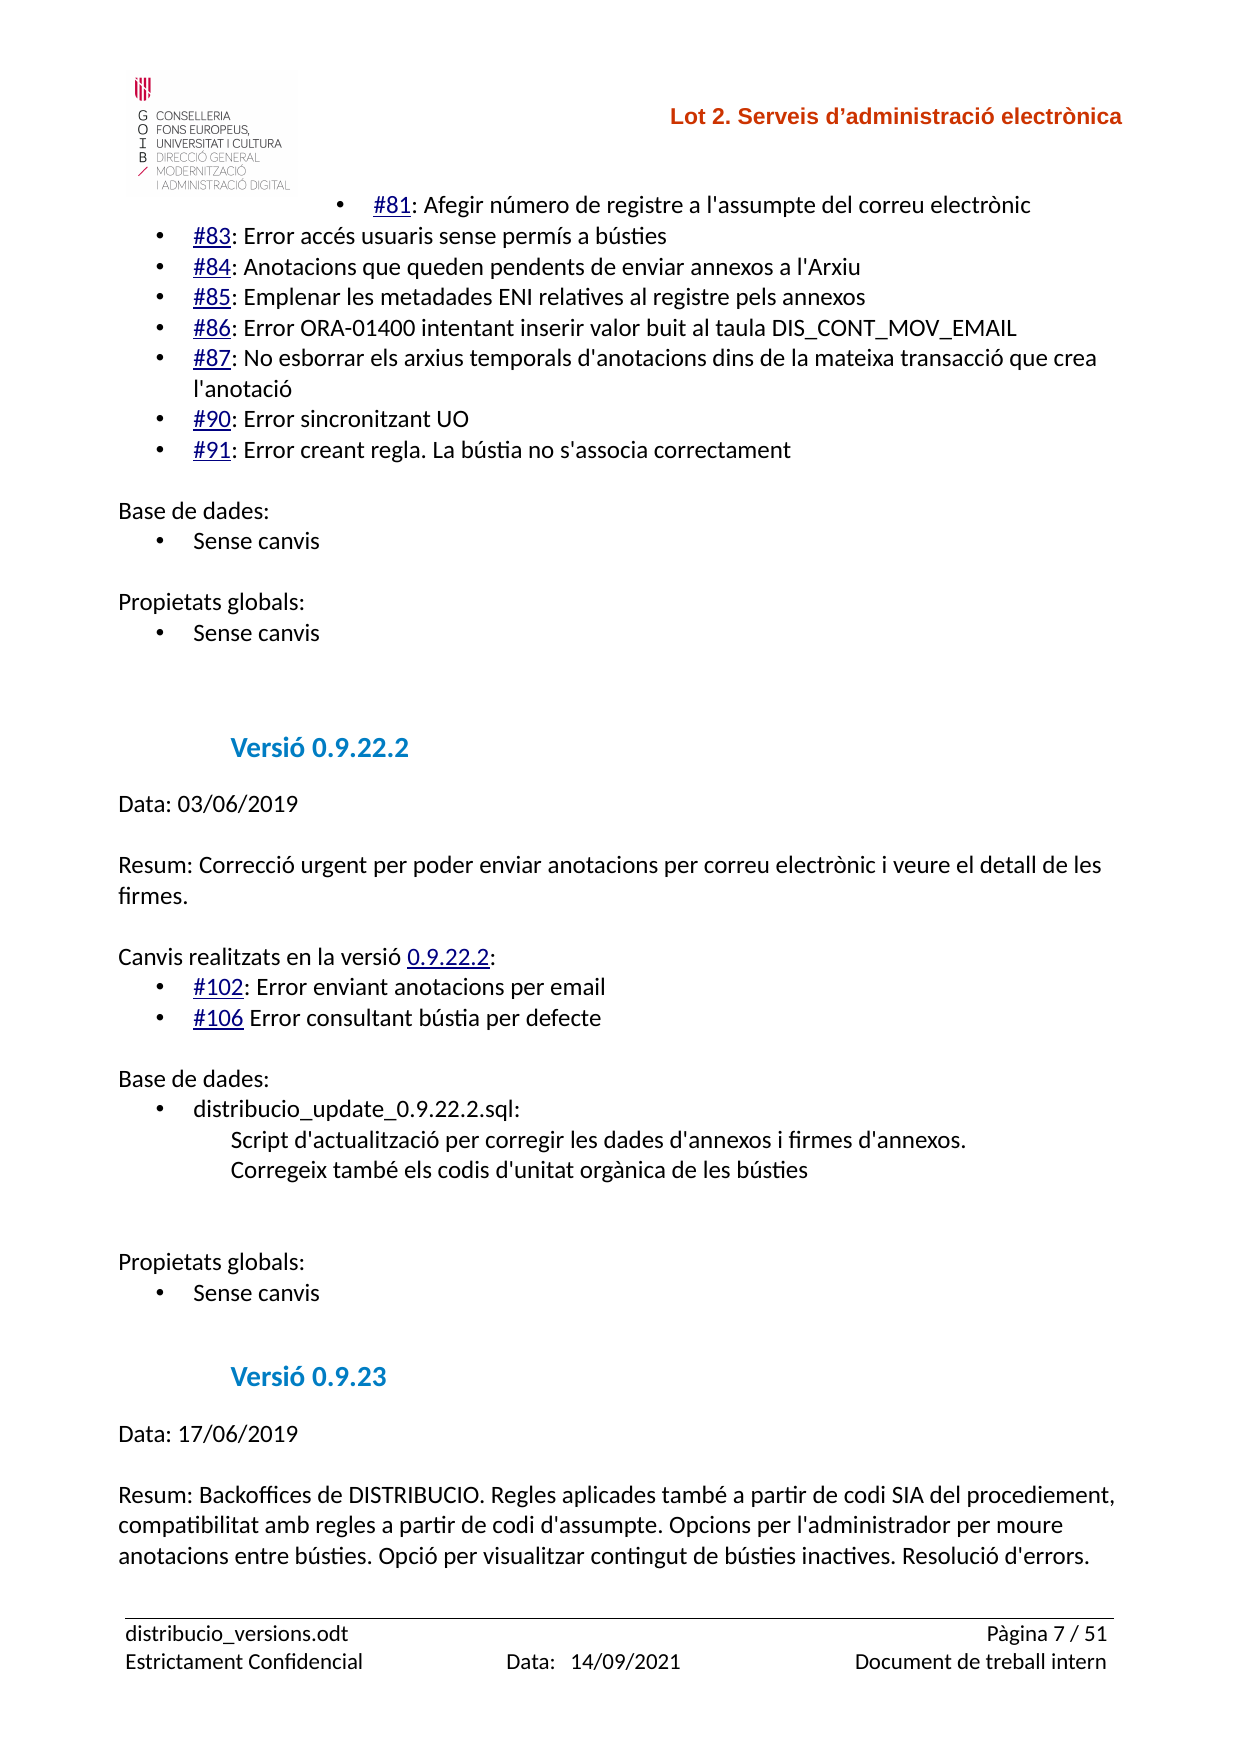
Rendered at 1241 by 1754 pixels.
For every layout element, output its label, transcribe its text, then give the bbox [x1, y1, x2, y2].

list #84: Anotacions que queden pendents de enviar annexos a l'Arxiu [156, 251, 1122, 281]
text Data: 03/06/2019 [118, 788, 1122, 819]
list #106 Error consultant bústia per defecte [156, 1002, 1122, 1033]
list Script d'actualització per corregir les dades d'annexos i firmes d'annexos. [193, 1124, 1122, 1155]
list #102: Error enviant anotacions per email [156, 972, 1122, 1002]
list Sense canvis [156, 1277, 1122, 1307]
text Base de dades: [118, 495, 1122, 525]
list #86: Error ORA-01400 intentant inserir valor buit al taula DIS_CONT_MOV_EMAIL [156, 312, 1122, 342]
text Canvis realitzats en la versió 0.9.22.2: [118, 941, 1122, 972]
list #85: Emplenar les metadades ENI relatives al registre pels annexos [156, 281, 1122, 312]
picture [126, 70, 299, 197]
list #81: Afegir número de registre a l'assumpte del correu electrònic [156, 190, 1122, 220]
list #90: Error sincronitzant UO [156, 403, 1122, 434]
text Resum: Correcció urgent per poder enviar anotacions per correu electrònic i veure el detall de les firmes. [118, 849, 1122, 911]
subtitle Versió 0.9.23 [153, 1358, 1122, 1394]
subtitle Versió 0.9.22.2 [153, 729, 1122, 765]
list #87: No esborrar els arxius temporals d'anotacions dins de la mateixa transacció que crea l'anotació [156, 342, 1122, 403]
text Base de dades: [118, 1063, 1122, 1094]
list Sense canvis [156, 617, 1122, 647]
list #91: Error creant regla. La bústia no s'associa correctament [156, 434, 1122, 464]
list Sense canvis [156, 525, 1122, 556]
text Resum: Backoffices de DISTRIBUCIO. Regles aplicades també a partir de codi SIA del procediement, compatibilitat amb regles a partir de codi d'assumpte. Opcions per l'administrador per moure anotacions entre bústies. Opció per visualitzar contingut de bústies inactives. Resolució d'errors. [118, 1479, 1122, 1570]
text Propietats globals: [118, 586, 1122, 617]
list #83: Error accés usuaris sense permís a bústies [156, 220, 1122, 251]
list distribucio_update_0.9.22.2.sql: [156, 1094, 1122, 1124]
text Propietats globals: [118, 1246, 1122, 1277]
text Data: 17/06/2019 [118, 1418, 1122, 1448]
list Corregeix també els codis d'unitat orgànica de les bústies [193, 1155, 1122, 1185]
